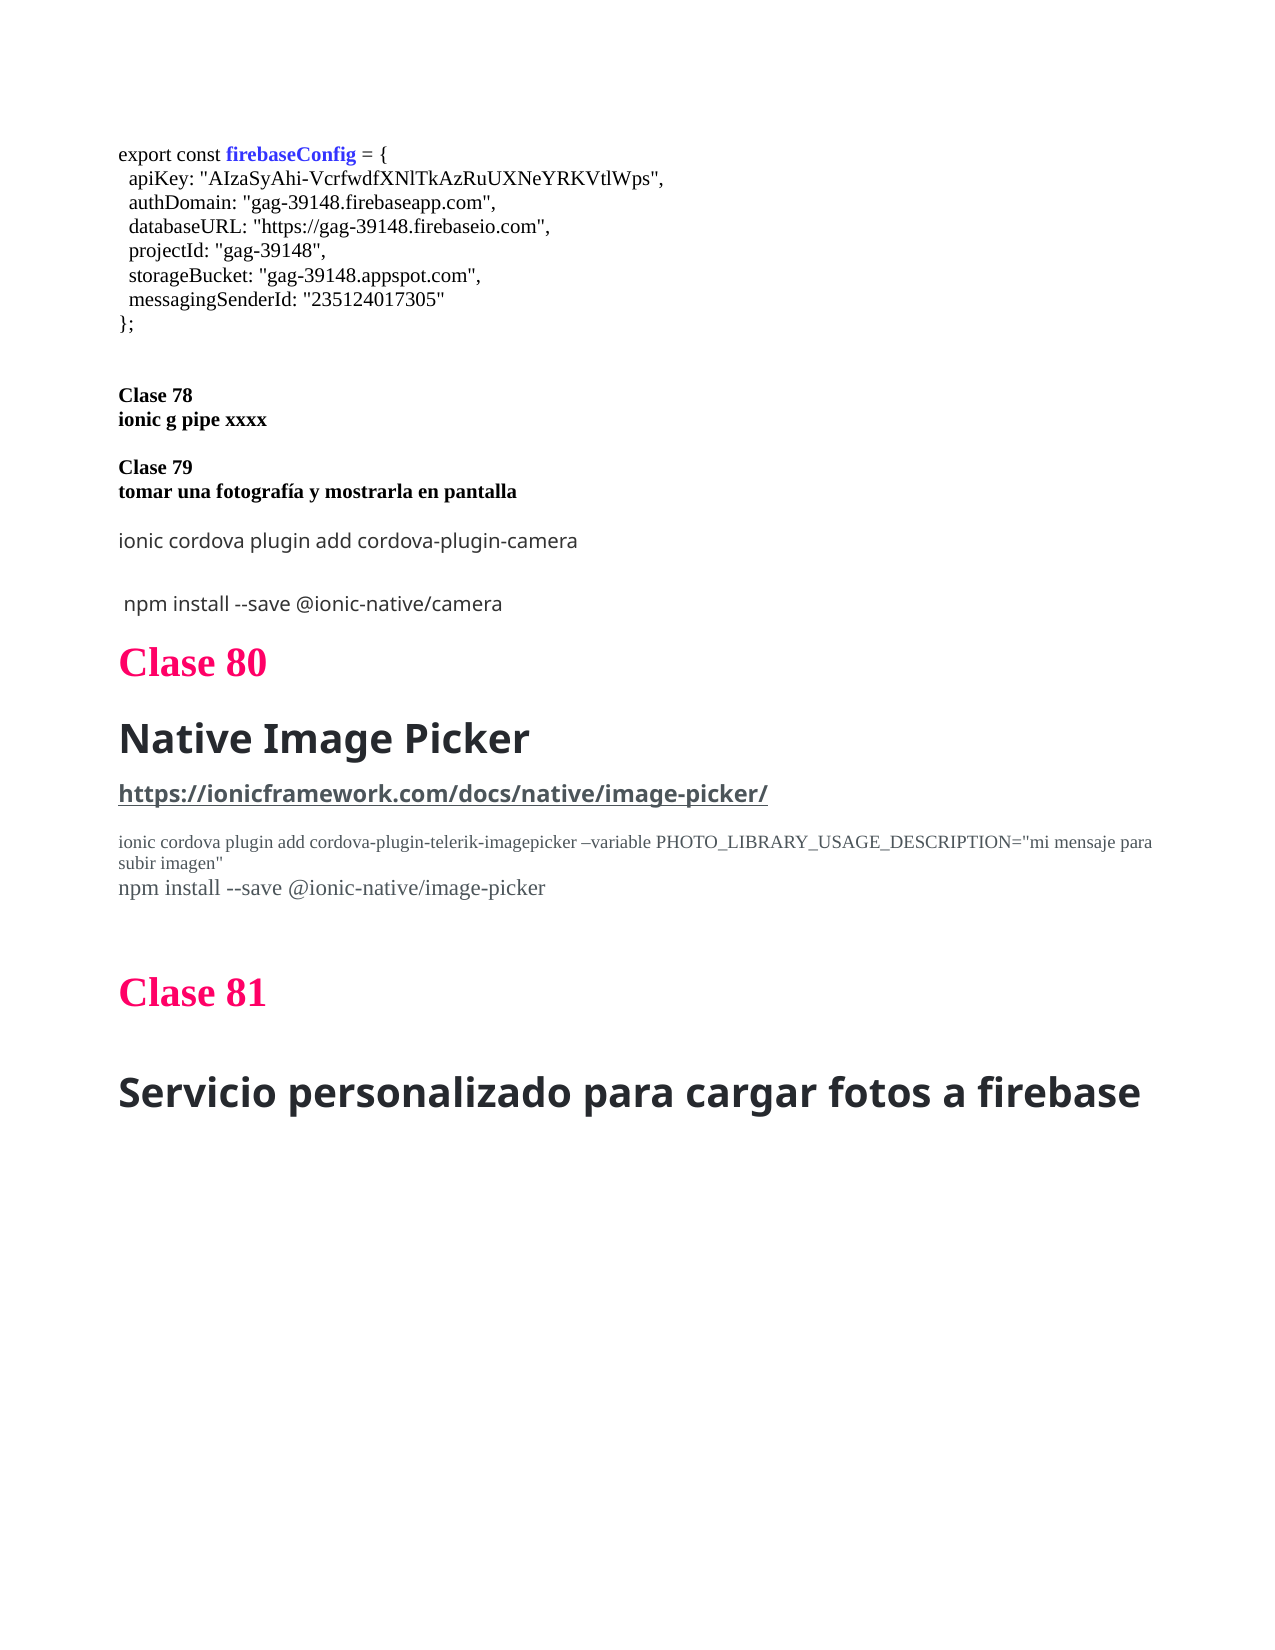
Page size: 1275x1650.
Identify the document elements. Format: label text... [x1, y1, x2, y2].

subtitle Native Image Picker [118, 710, 1157, 765]
text https://ionicframework.com/docs/native/image-picker/ [118, 778, 1157, 810]
text }; [118, 311, 1157, 335]
text ionic cordova plugin add cordova-plugin-telerik-imagepicker –variable PHOTO_LIBRARY_USAGE_DESCRIPTION="mi mensaje para subir imagen" [118, 831, 1157, 874]
text ionic g pipe xxxx [118, 407, 1157, 431]
text Clase 78 [118, 383, 1157, 407]
text storageBucket: "gag-39148.appspot.com", [118, 262, 1157, 287]
text tomar una fotografía y mostrarla en pantalla [118, 479, 1157, 503]
text export const firebaseConfig = { [118, 142, 1157, 166]
text Clase 81 [118, 929, 1157, 1015]
text npm install --save @ionic-native/camera [118, 555, 1157, 617]
text databaseURL: "https://gag-39148.firebaseio.com", [118, 214, 1157, 238]
text authDomain: "gag-39148.firebaseapp.com", [118, 190, 1157, 214]
text apiKey: "AIzaSyAhi-VcrfwdfXNlTkAzRuUXNeYRKVtlWps", [118, 166, 1157, 190]
subtitle Servicio personalizado para cargar fotos a firebase [118, 1064, 1157, 1119]
text projectId: "gag-39148", [118, 238, 1157, 262]
text ionic cordova plugin add cordova-plugin-camera [118, 527, 1157, 555]
text messagingSenderId: "235124017305" [118, 287, 1157, 311]
text npm install --save @ionic-native/image-picker [118, 874, 1157, 929]
text Clase 79 [118, 455, 1157, 479]
text Clase 80 [118, 637, 1157, 685]
